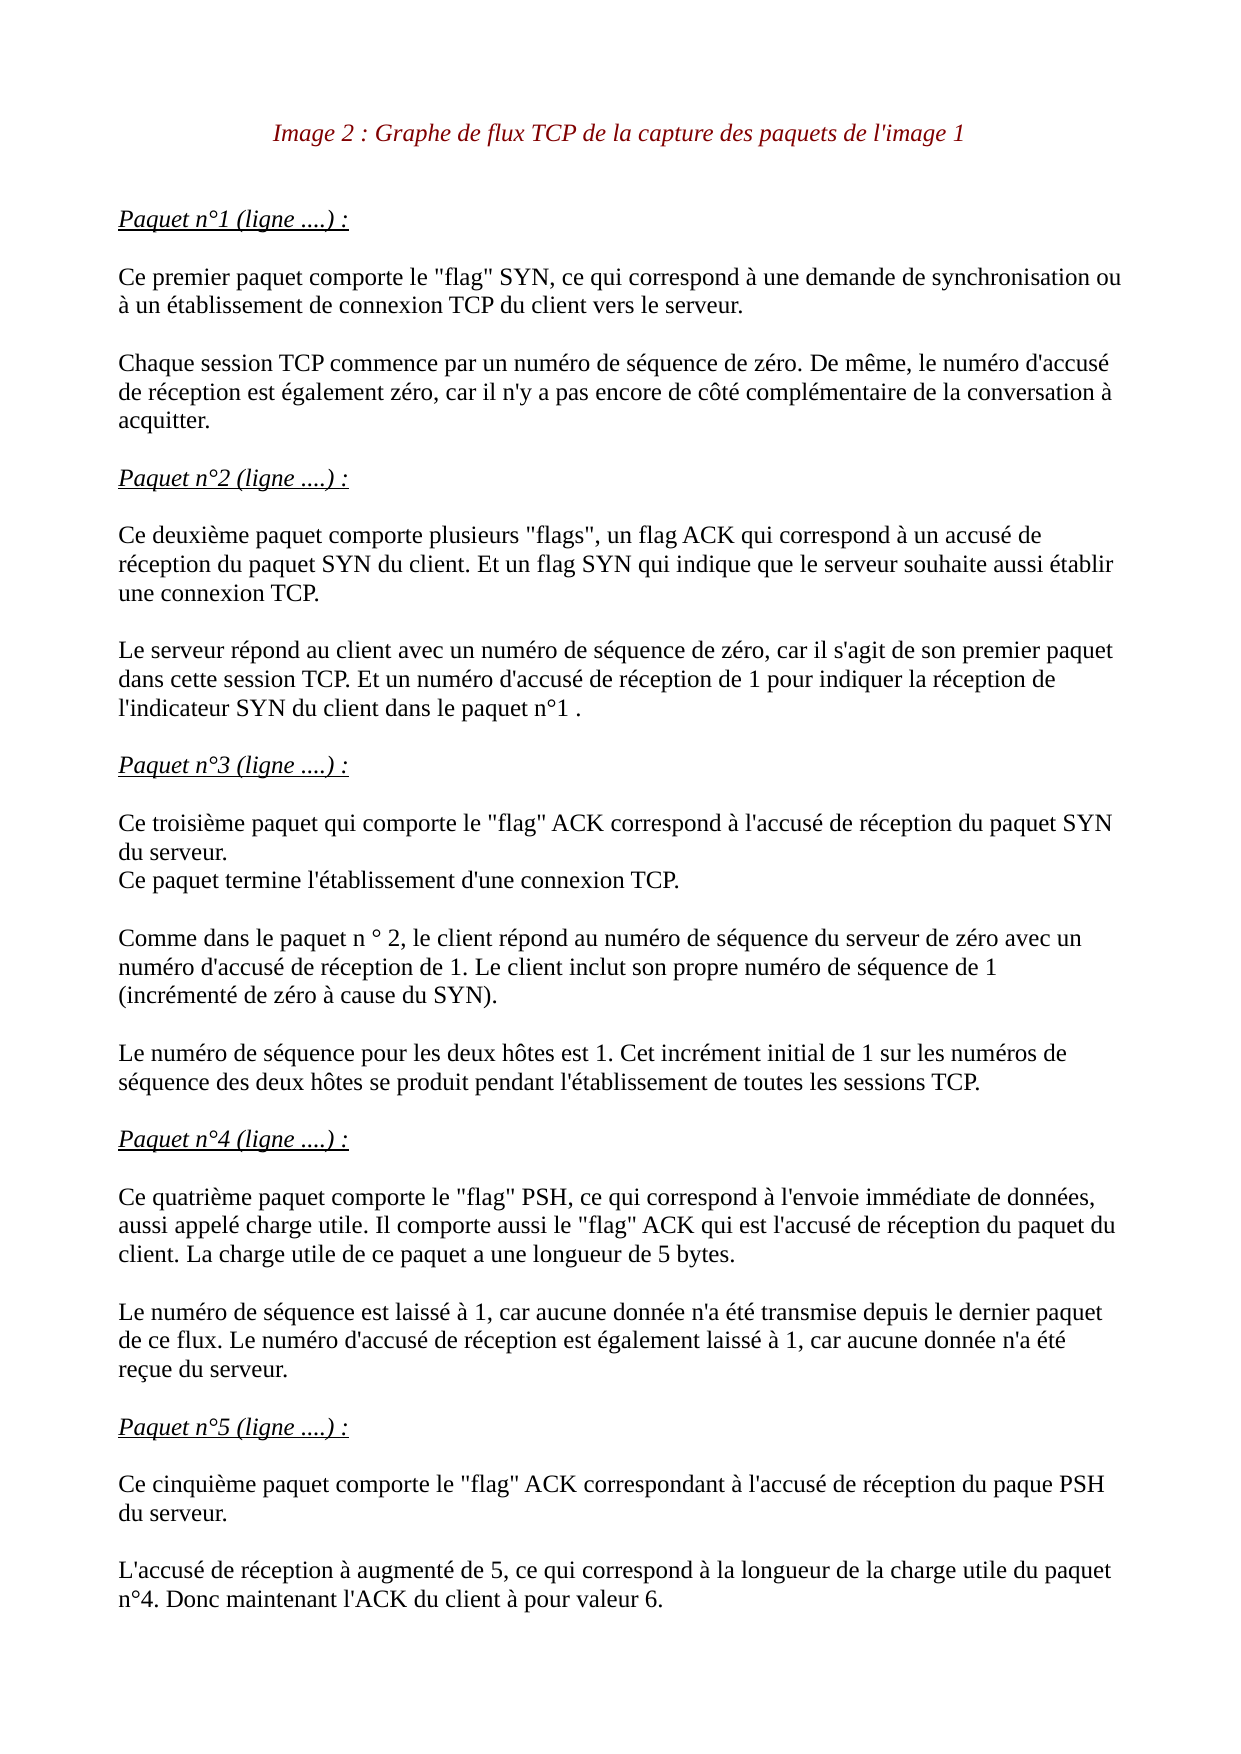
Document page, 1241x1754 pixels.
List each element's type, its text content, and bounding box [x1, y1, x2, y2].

text Le numéro de séquence est laissé à 1, car aucune donnée n'a été transmise depuis le dernier paquet de ce flux. Le numéro d'accusé de réception est également laissé à 1, car aucune donnée n'a été reçue du serveur. [118, 1297, 1122, 1383]
text Ce quatrième paquet comporte le "flag" PSH, ce qui correspond à l'envoie immédiate de données, aussi appelé charge utile. Il comporte aussi le "flag" ACK qui est l'accusé de réception du paquet du client. La charge utile de ce paquet a une longueur de 5 bytes. [118, 1182, 1122, 1268]
text Ce paquet termine l'établissement d'une connexion TCP. [118, 866, 1122, 894]
text Ce premier paquet comporte le "flag" SYN, ce qui correspond à une demande de synchronisation ou à un établissement de connexion TCP du client vers le serveur. [118, 262, 1122, 319]
text Ce deuxième paquet comporte plusieurs "flags", un flag ACK qui correspond à un accusé de réception du paquet SYN du client. Et un flag SYN qui indique que le serveur souhaite aussi établir une connexion TCP. [118, 521, 1122, 607]
text Comme dans le paquet n ° 2, le client répond au numéro de séquence du serveur de zéro avec un numéro d'accusé de réception de 1. Le client inclut son propre numéro de séquence de 1 (incrémenté de zéro à cause du SYN). [118, 923, 1122, 1009]
text Paquet n°5 (ligne ....) : [118, 1412, 1122, 1441]
text Paquet n°4 (ligne ....) : [118, 1124, 1122, 1153]
text Chaque session TCP commence par un numéro de séquence de zéro. De même, le numéro d'accusé de réception est également zéro, car il n'y a pas encore de côté complémentaire de la conversation à acquitter. [118, 348, 1122, 434]
text Ce troisième paquet qui comporte le "flag" ACK correspond à l'accusé de réception du paquet SYN du serveur. [118, 808, 1122, 866]
text Paquet n°2 (ligne ....) : [118, 463, 1122, 492]
text Paquet n°3 (ligne ....) : [118, 751, 1122, 779]
text Image 2 : Graphe de flux TCP de la capture des paquets de l'image 1 [118, 118, 1122, 147]
text Le numéro de séquence pour les deux hôtes est 1. Cet incrément initial de 1 sur les numéros de séquence des deux hôtes se produit pendant l'établissement de toutes les sessions TCP. [118, 1038, 1122, 1096]
text L'accusé de réception à augmenté de 5, ce qui correspond à la longueur de la charge utile du paquet n°4. Donc maintenant l'ACK du client à pour valeur 6. [118, 1556, 1122, 1613]
text Ce cinquième paquet comporte le "flag" ACK correspondant à l'accusé de réception du paque PSH du serveur. [118, 1469, 1122, 1527]
text Paquet n°1 (ligne ....) : [118, 204, 1122, 233]
text Le serveur répond au client avec un numéro de séquence de zéro, car il s'agit de son premier paquet dans cette session TCP. Et un numéro d'accusé de réception de 1 pour indiquer la réception de l'indicateur SYN du client dans le paquet n°1 . [118, 636, 1122, 722]
